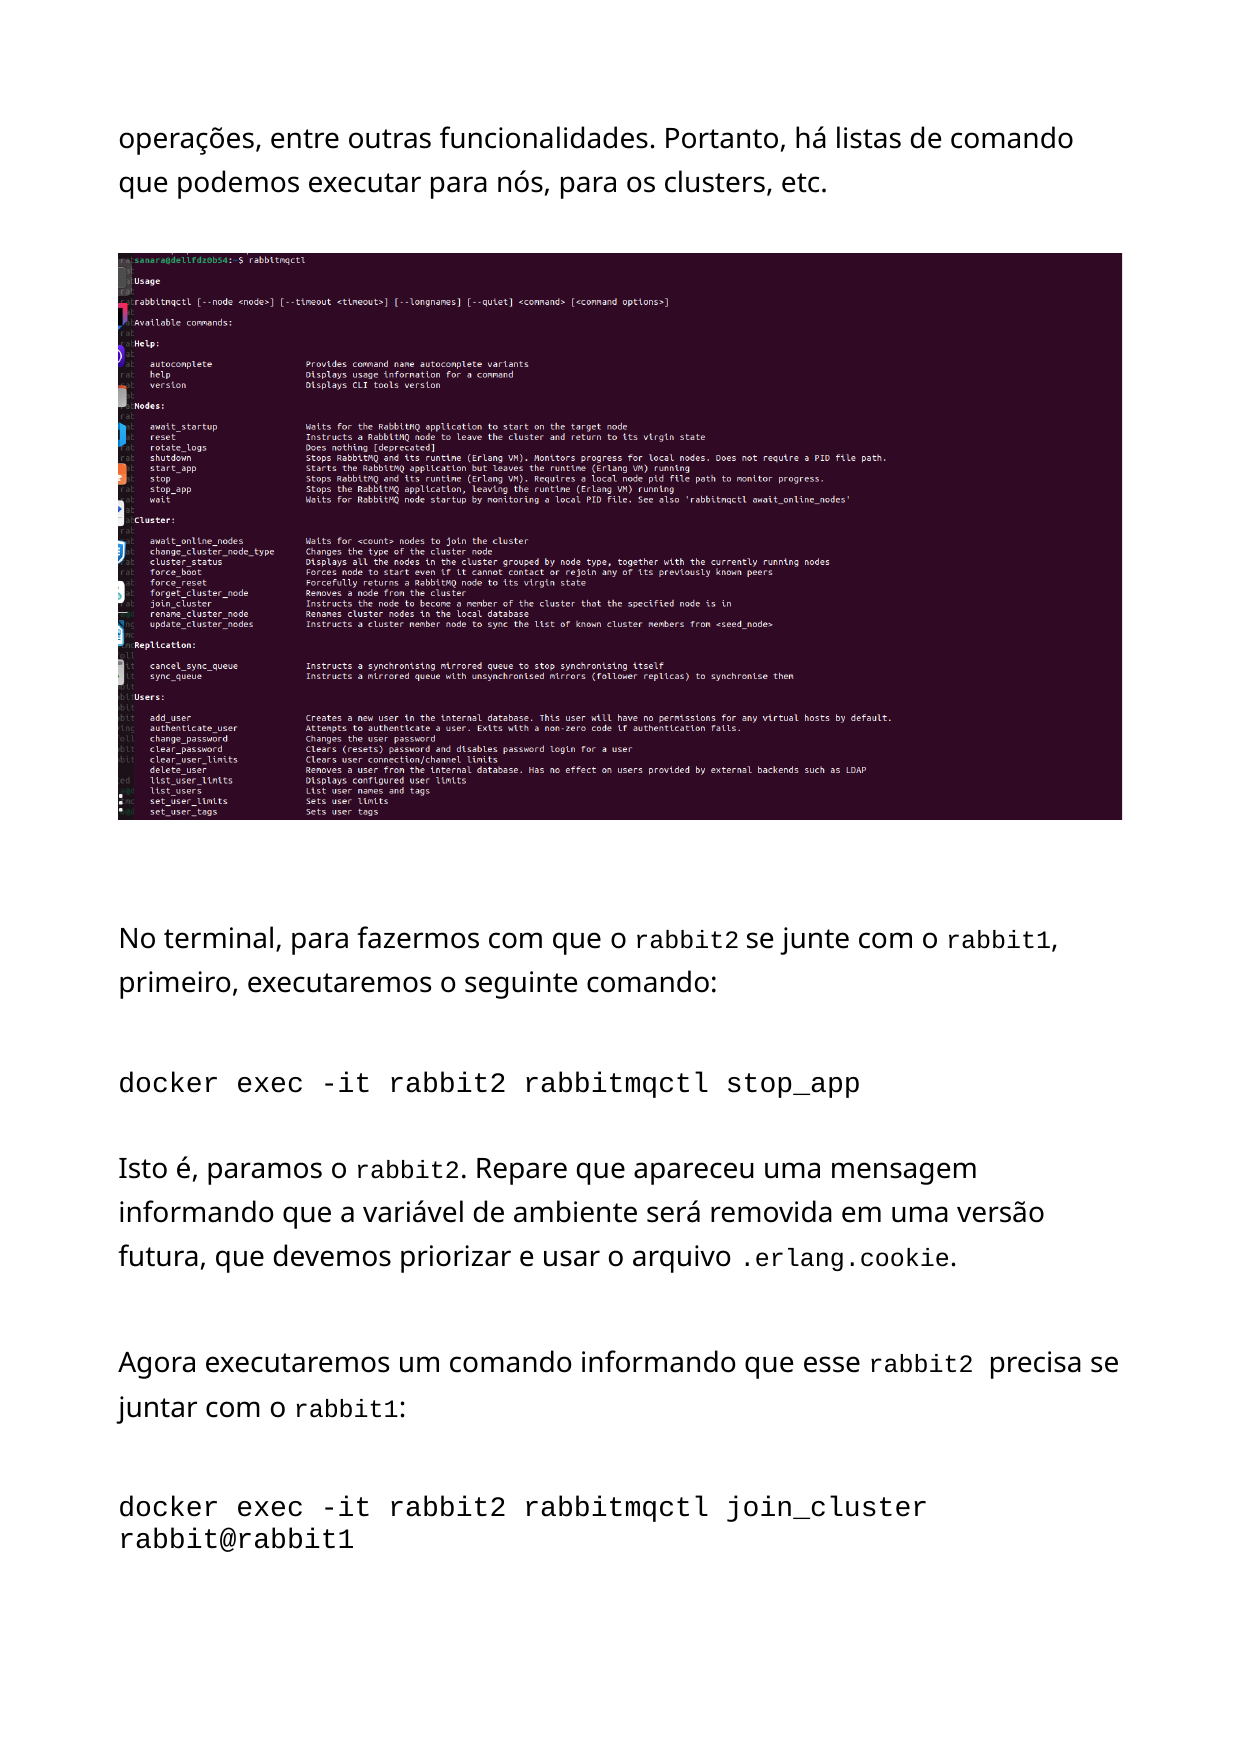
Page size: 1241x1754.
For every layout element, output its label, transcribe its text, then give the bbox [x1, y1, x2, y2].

text No terminal, para fazermos com que o rabbit2 se junte com o rabbit1, primeiro, executaremos o seguinte comando: [118, 919, 1122, 1001]
text docker exec -it rabbit2 rabbitmqctl join_cluster rabbit@rabbit1 [118, 1493, 1122, 1557]
text docker exec -it rabbit2 rabbitmqctl stop_app [118, 1069, 1122, 1101]
text Agora executaremos um comando informando que esse rabbit2 precisa se juntar com o rabbit1: [118, 1343, 1122, 1425]
text operações, entre outras funcionalidades. Portanto, há listas de comando que podemos executar para nós, para os clusters, etc. [118, 118, 1122, 201]
text Isto é, paramos o rabbit2. Repare que apareceu uma mensagem informando que a variável de ambiente será removida em uma versão futura, que devemos priorizar e usar o arquivo .erlang.cookie. [118, 1148, 1122, 1275]
picture [118, 253, 1123, 820]
